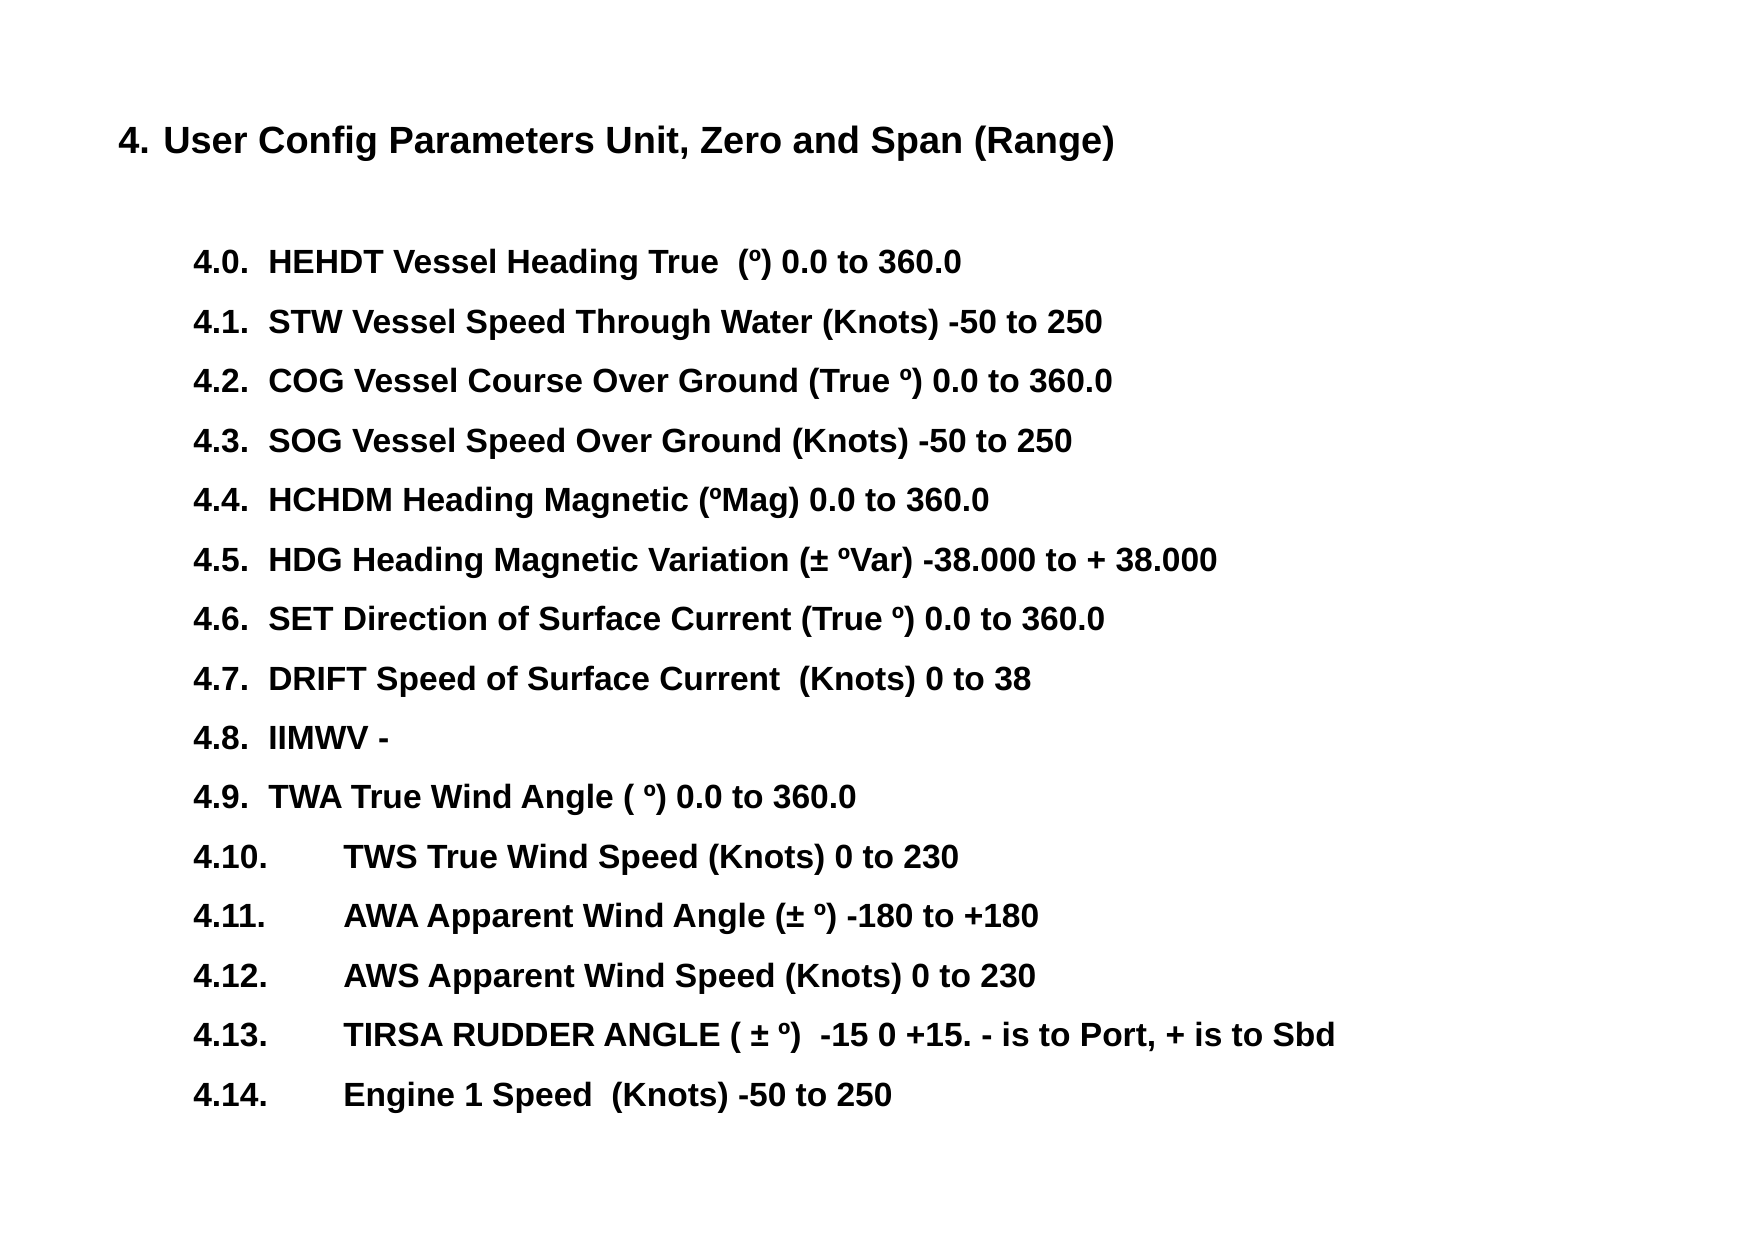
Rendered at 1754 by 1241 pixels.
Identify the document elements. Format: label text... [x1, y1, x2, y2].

subtitle AWS Apparent Wind Speed (Knots) 0 to 230 [193, 956, 1636, 994]
subtitle HDG Heading Magnetic Variation (± ºVar) -38.000 to + 38.000 [193, 539, 1636, 578]
subtitle TWA True Wind Angle ( º) 0.0 to 360.0 [193, 777, 1636, 816]
subtitle HCHDM Heading Magnetic (ºMag) 0.0 to 360.0 [193, 480, 1636, 519]
subtitle STW Vessel Speed Through Water (Knots) -50 to 250 [193, 302, 1636, 340]
subtitle AWA Apparent Wind Angle (± º) -180 to +180 [193, 896, 1636, 935]
subtitle SET Direction of Surface Current (True º) 0.0 to 360.0 [193, 599, 1636, 638]
subtitle TWS True Wind Speed (Knots) 0 to 230 [193, 837, 1636, 876]
subtitle TIRSA RUDDER ANGLE ( ± º) -15 0 +15. - is to Port, + is to Sbd [193, 1015, 1636, 1054]
subtitle DRIFT Speed of Surface Current (Knots) 0 to 38 [193, 658, 1636, 697]
subtitle COG Vessel Course Over Ground (True º) 0.0 to 360.0 [193, 361, 1636, 400]
subtitle HEHDT Vessel Heading True (º) 0.0 to 360.0 [193, 242, 1636, 281]
subtitle Engine 1 Speed (Knots) -50 to 250 [193, 1075, 1636, 1113]
subtitle SOG Vessel Speed Over Ground (Knots) -50 to 250 [193, 421, 1636, 459]
subtitle IIMWV - [193, 718, 1636, 757]
subtitle User Config Parameters Unit, Zero and Span (Range) [118, 118, 1636, 162]
